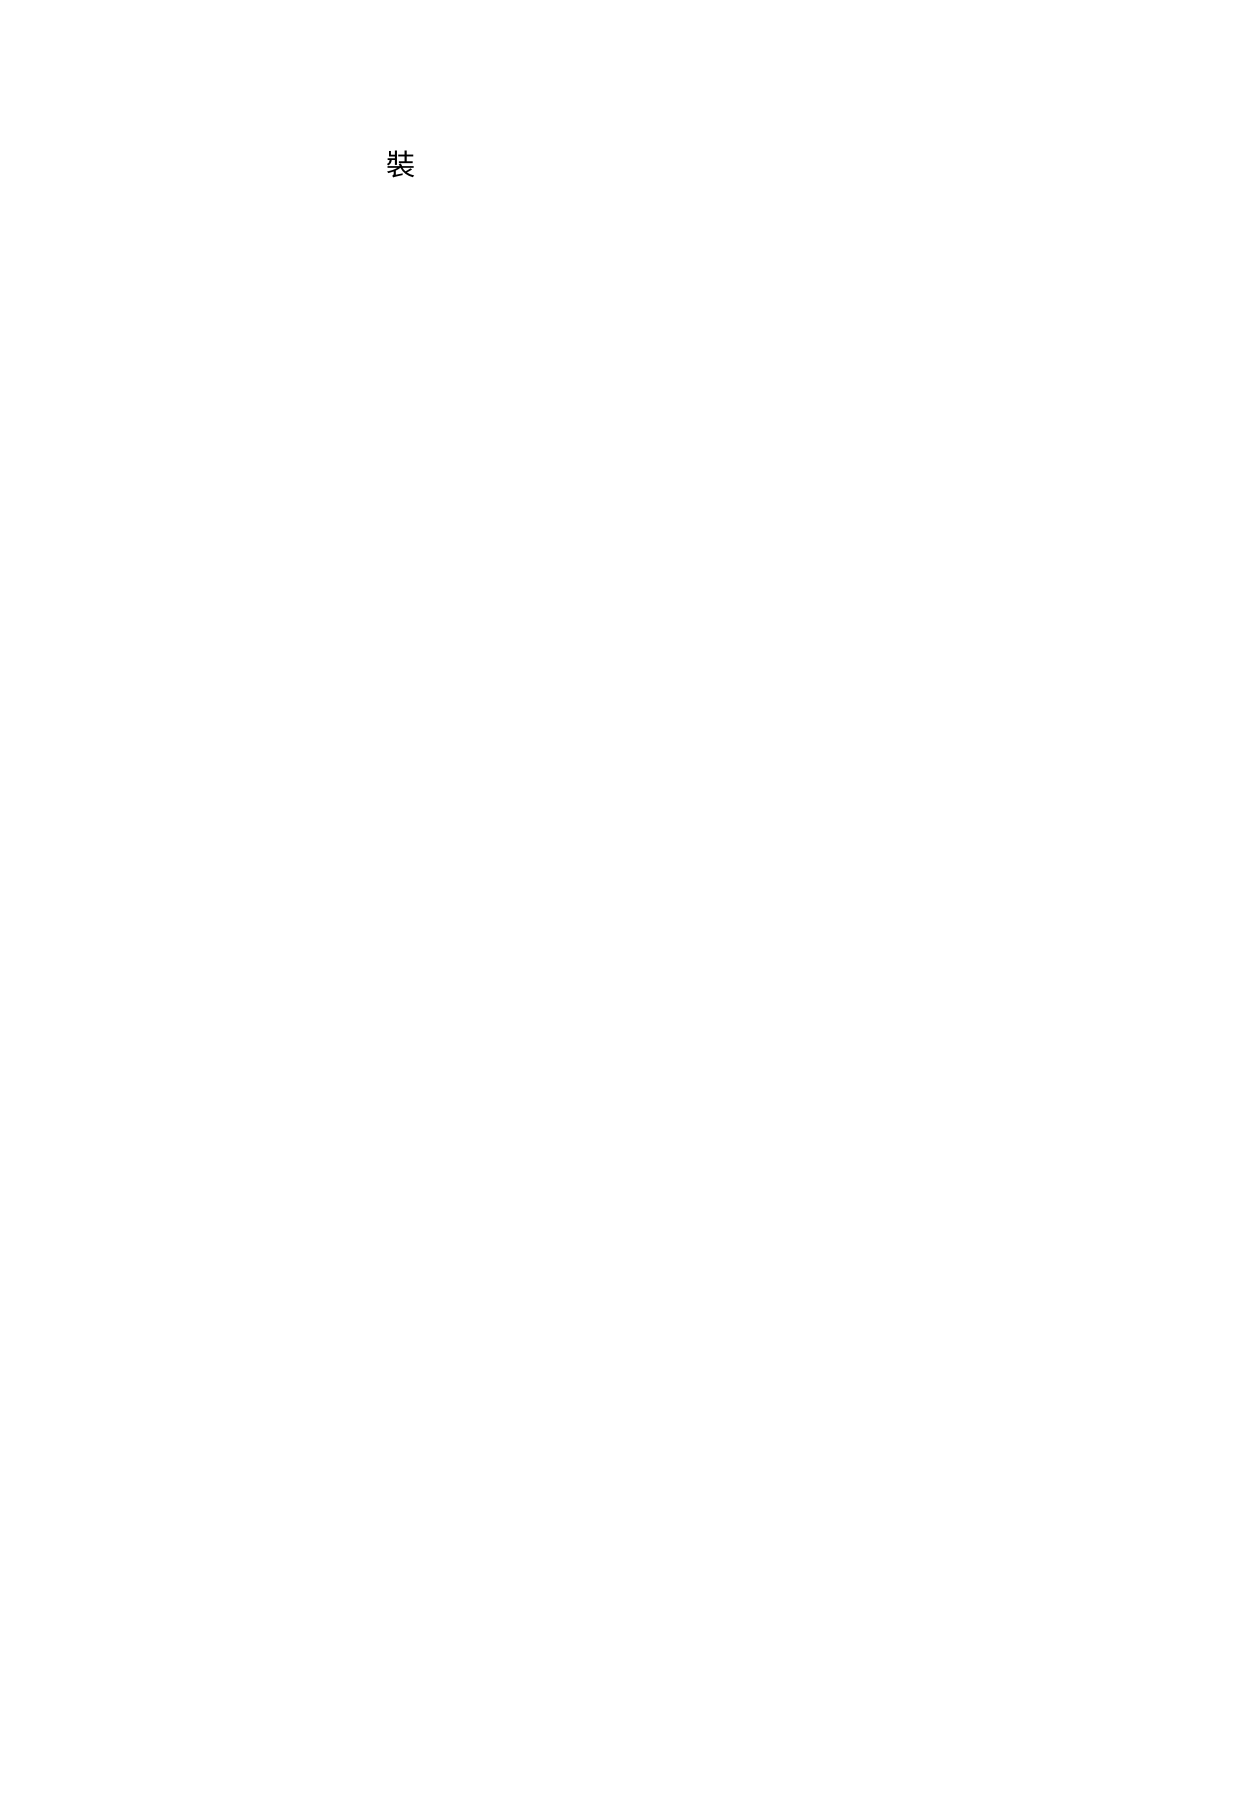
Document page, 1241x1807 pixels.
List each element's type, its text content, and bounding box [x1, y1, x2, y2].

text 裝 [386, 141, 1014, 183]
